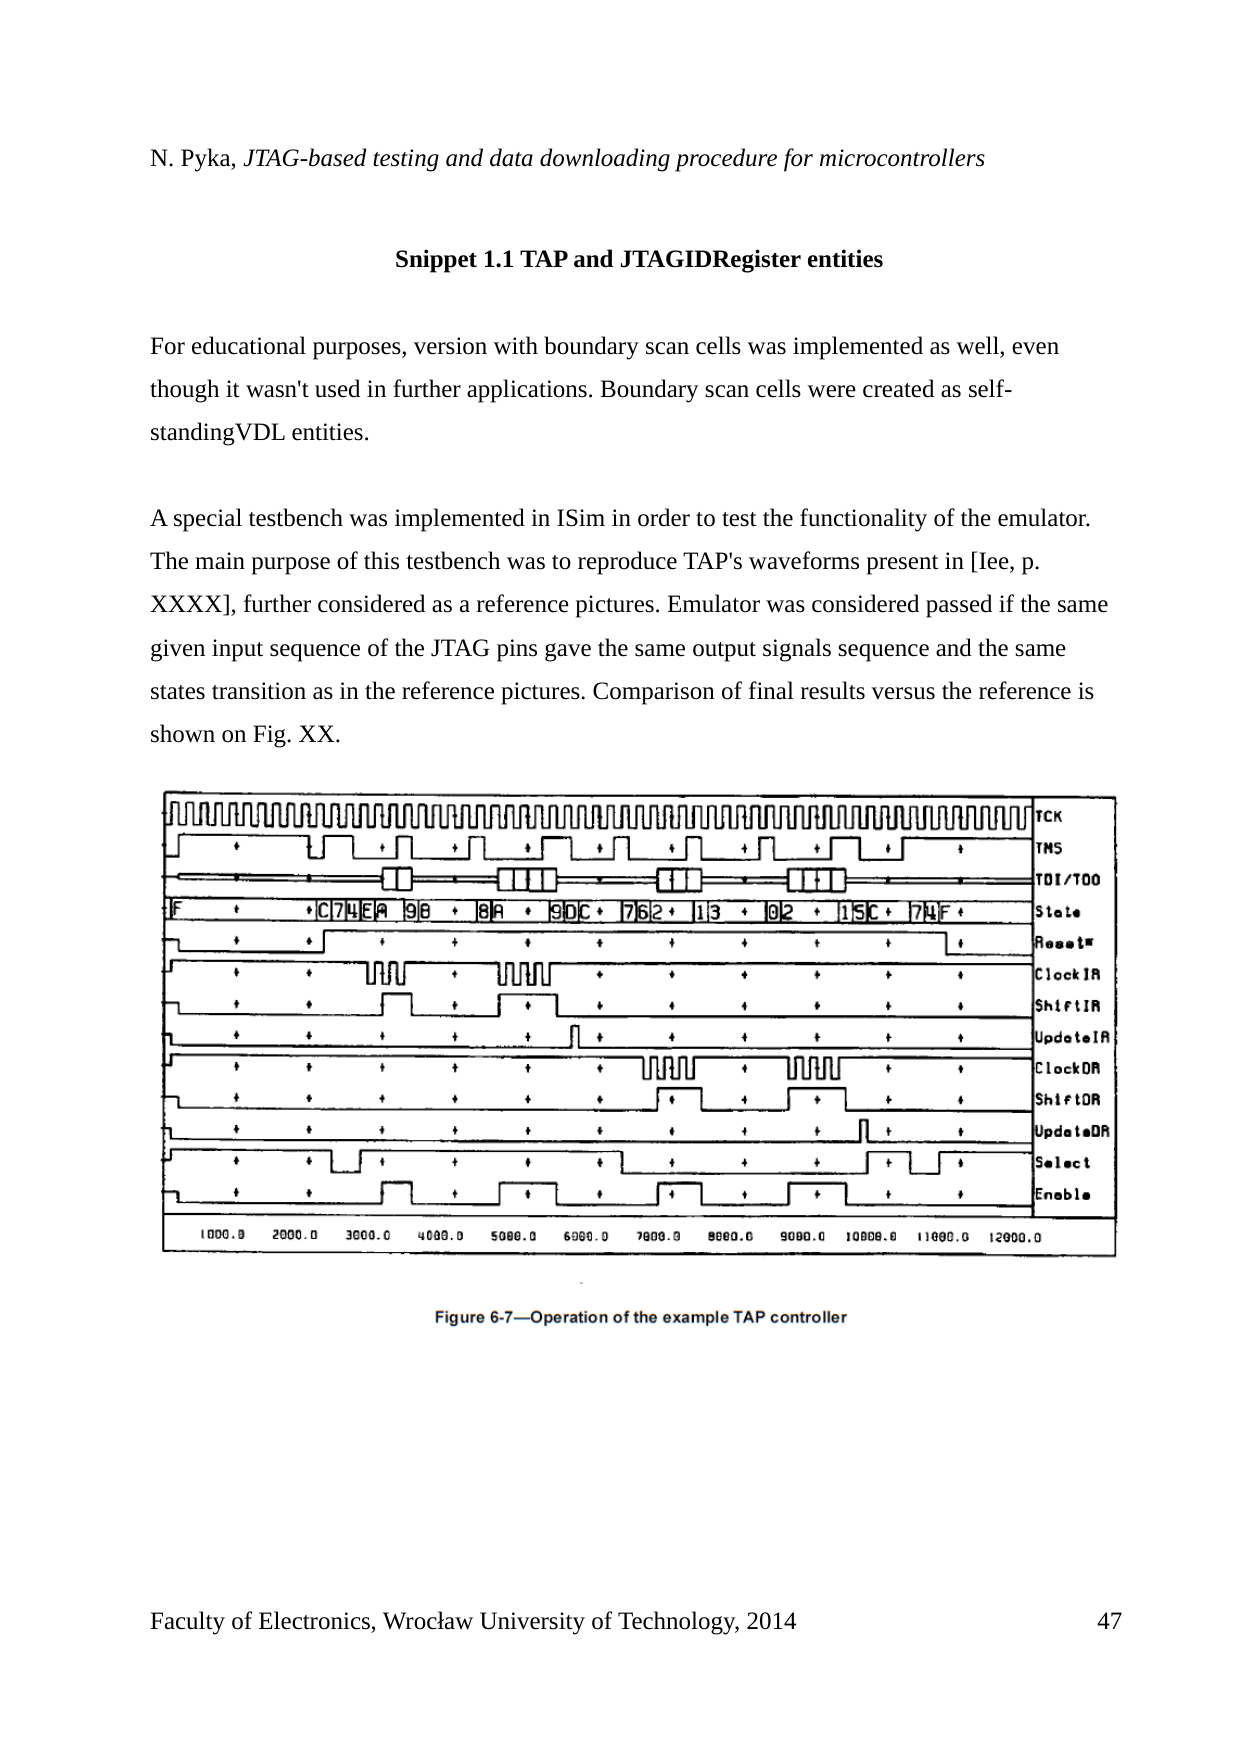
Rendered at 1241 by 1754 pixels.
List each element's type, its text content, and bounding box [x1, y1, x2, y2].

text Snippet 1.1 TAP and JTAGIDRegister entities [150, 244, 1122, 273]
picture [134, 762, 1138, 1402]
text For educational purposes, version with boundary scan cells was implemented as well, even though it wasn't used in further applications. Boundary scan cells were created as self-standingVDL entities. [150, 331, 1122, 446]
text A special testbench was implemented in ISim in order to test the functionality of the emulator. The main purpose of this testbench was to reproduce TAP's waveforms present in [Iee, p. XXXX], further considered as a reference pictures. Emulator was considered passed if the same given input sequence of the JTAG pins gave the same output signals sequence and the same states transition as in the reference pictures. Comparison of final results versus the reference is shown on Fig. XX. [150, 503, 1122, 748]
